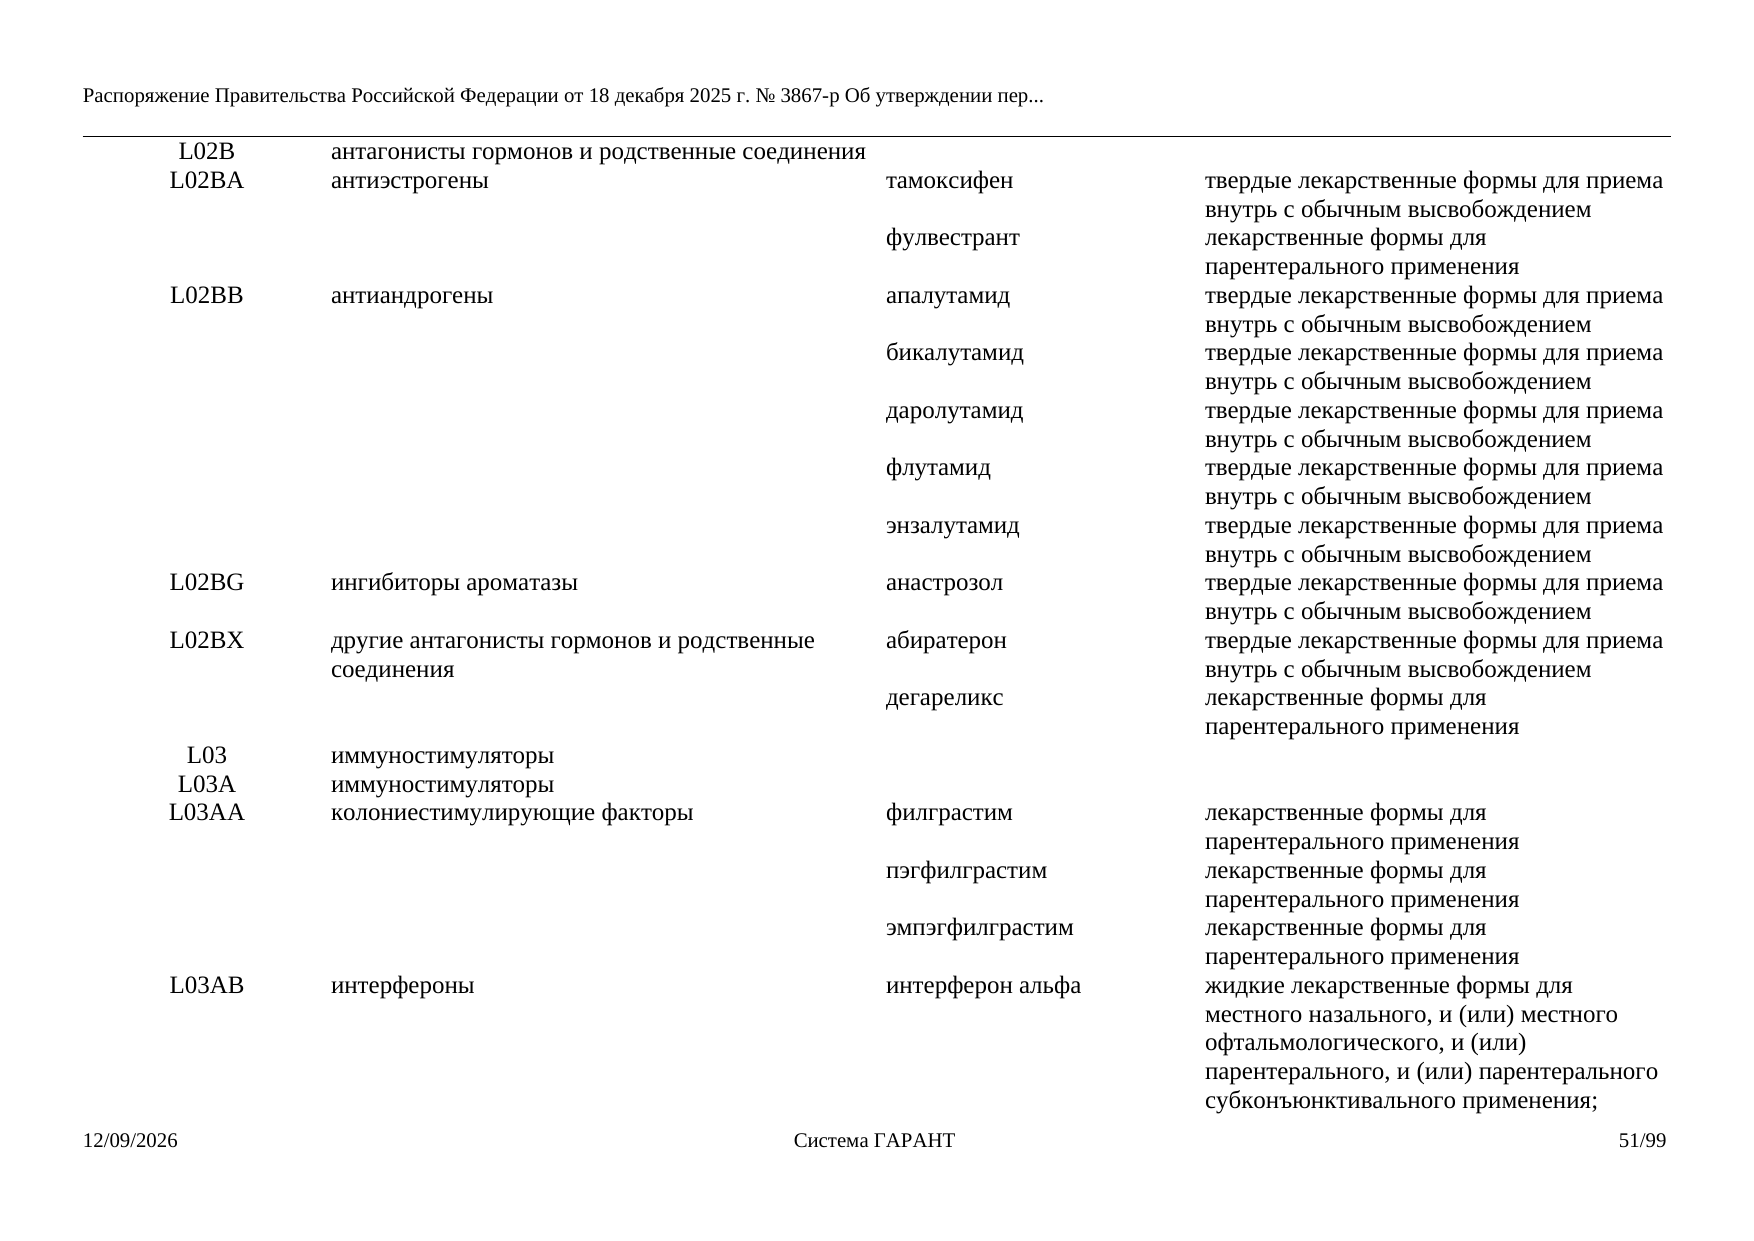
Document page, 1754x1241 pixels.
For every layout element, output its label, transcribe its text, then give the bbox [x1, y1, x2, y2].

table_cell [331, 453, 886, 510]
table_cell L02BB [83, 280, 331, 337]
table_cell [83, 855, 331, 912]
table_cell дегареликс [886, 683, 1205, 740]
table_cell колониестимулирующие факторы [331, 798, 886, 855]
table_cell твердые лекарственные формы для приема внутрь с обычным высвобождением [1205, 510, 1671, 567]
table_cell [1205, 740, 1671, 769]
table_cell интерферон альфа [886, 970, 1205, 1114]
table_cell твердые лекарственные формы для приема внутрь с обычным высвобождением [1205, 453, 1671, 510]
table_cell [83, 223, 331, 280]
table_cell тамоксифен [886, 165, 1205, 222]
table_cell L03AB [83, 970, 331, 1114]
table_cell даролутамид [886, 395, 1205, 452]
table_cell [83, 453, 331, 510]
table_cell [83, 395, 331, 452]
table_cell ингибиторы ароматазы [331, 568, 886, 625]
table_cell антагонисты гормонов и родственные соединения [331, 137, 886, 165]
table_cell иммуностимуляторы [331, 769, 886, 797]
table_cell L02BA [83, 165, 331, 222]
table_cell лекарственные формы для парентерального применения [1205, 683, 1671, 740]
table_cell L02BX [83, 625, 331, 682]
table_cell твердые лекарственные формы для приема внутрь с обычным высвобождением [1205, 165, 1671, 222]
table_cell [83, 683, 331, 740]
table_cell жидкие лекарственные формы для местного назального, и (или) местного офтальмологического, и (или) парентерального, и (или) парентерального субконъюнктивального применения; [1205, 970, 1671, 1114]
table_cell твердые лекарственные формы для приема внутрь с обычным высвобождением [1205, 625, 1671, 682]
table_cell [83, 338, 331, 395]
table_cell [331, 395, 886, 452]
table_cell твердые лекарственные формы для приема внутрь с обычным высвобождением [1205, 395, 1671, 452]
table_cell [1205, 769, 1671, 797]
table_cell другие антагонисты гормонов и родственные соединения [331, 625, 886, 682]
table_cell [331, 223, 886, 280]
table_cell лекарственные формы для парентерального применения [1205, 913, 1671, 970]
table_cell эмпэгфилграстим [886, 913, 1205, 970]
table_cell [886, 137, 1205, 165]
table_cell L03 [83, 740, 331, 769]
table_cell иммуностимуляторы [331, 740, 886, 769]
table_cell твердые лекарственные формы для приема внутрь с обычным высвобождением [1205, 338, 1671, 395]
table_cell анастрозол [886, 568, 1205, 625]
table_cell твердые лекарственные формы для приема внутрь с обычным высвобождением [1205, 280, 1671, 337]
table_cell [331, 338, 886, 395]
table_cell [331, 855, 886, 912]
table_cell антиандрогены [331, 280, 886, 337]
table_cell флутамид [886, 453, 1205, 510]
table_cell бикалутамид [886, 338, 1205, 395]
table_cell антиэстрогены [331, 165, 886, 222]
table_cell лекарственные формы для парентерального применения [1205, 223, 1671, 280]
table_cell интерфероны [331, 970, 886, 1114]
table_cell L03AA [83, 798, 331, 855]
table_cell [331, 683, 886, 740]
table_cell [331, 510, 886, 567]
table_cell L02B [83, 137, 331, 165]
table_cell пэгфилграстим [886, 855, 1205, 912]
table_cell лекарственные формы для парентерального применения [1205, 855, 1671, 912]
table_cell филграстим [886, 798, 1205, 855]
table_cell лекарственные формы для парентерального применения [1205, 798, 1671, 855]
table_cell [886, 769, 1205, 797]
table_cell L02BG [83, 568, 331, 625]
table_cell [83, 510, 331, 567]
table_cell апалутамид [886, 280, 1205, 337]
table_cell [886, 740, 1205, 769]
table_cell [331, 913, 886, 970]
table_cell L03A [83, 769, 331, 797]
table_cell абиратерон [886, 625, 1205, 682]
table_cell энзалутамид [886, 510, 1205, 567]
table_cell [1205, 137, 1671, 165]
table_cell фулвестрант [886, 223, 1205, 280]
table_cell [83, 913, 331, 970]
table_cell твердые лекарственные формы для приема внутрь с обычным высвобождением [1205, 568, 1671, 625]
